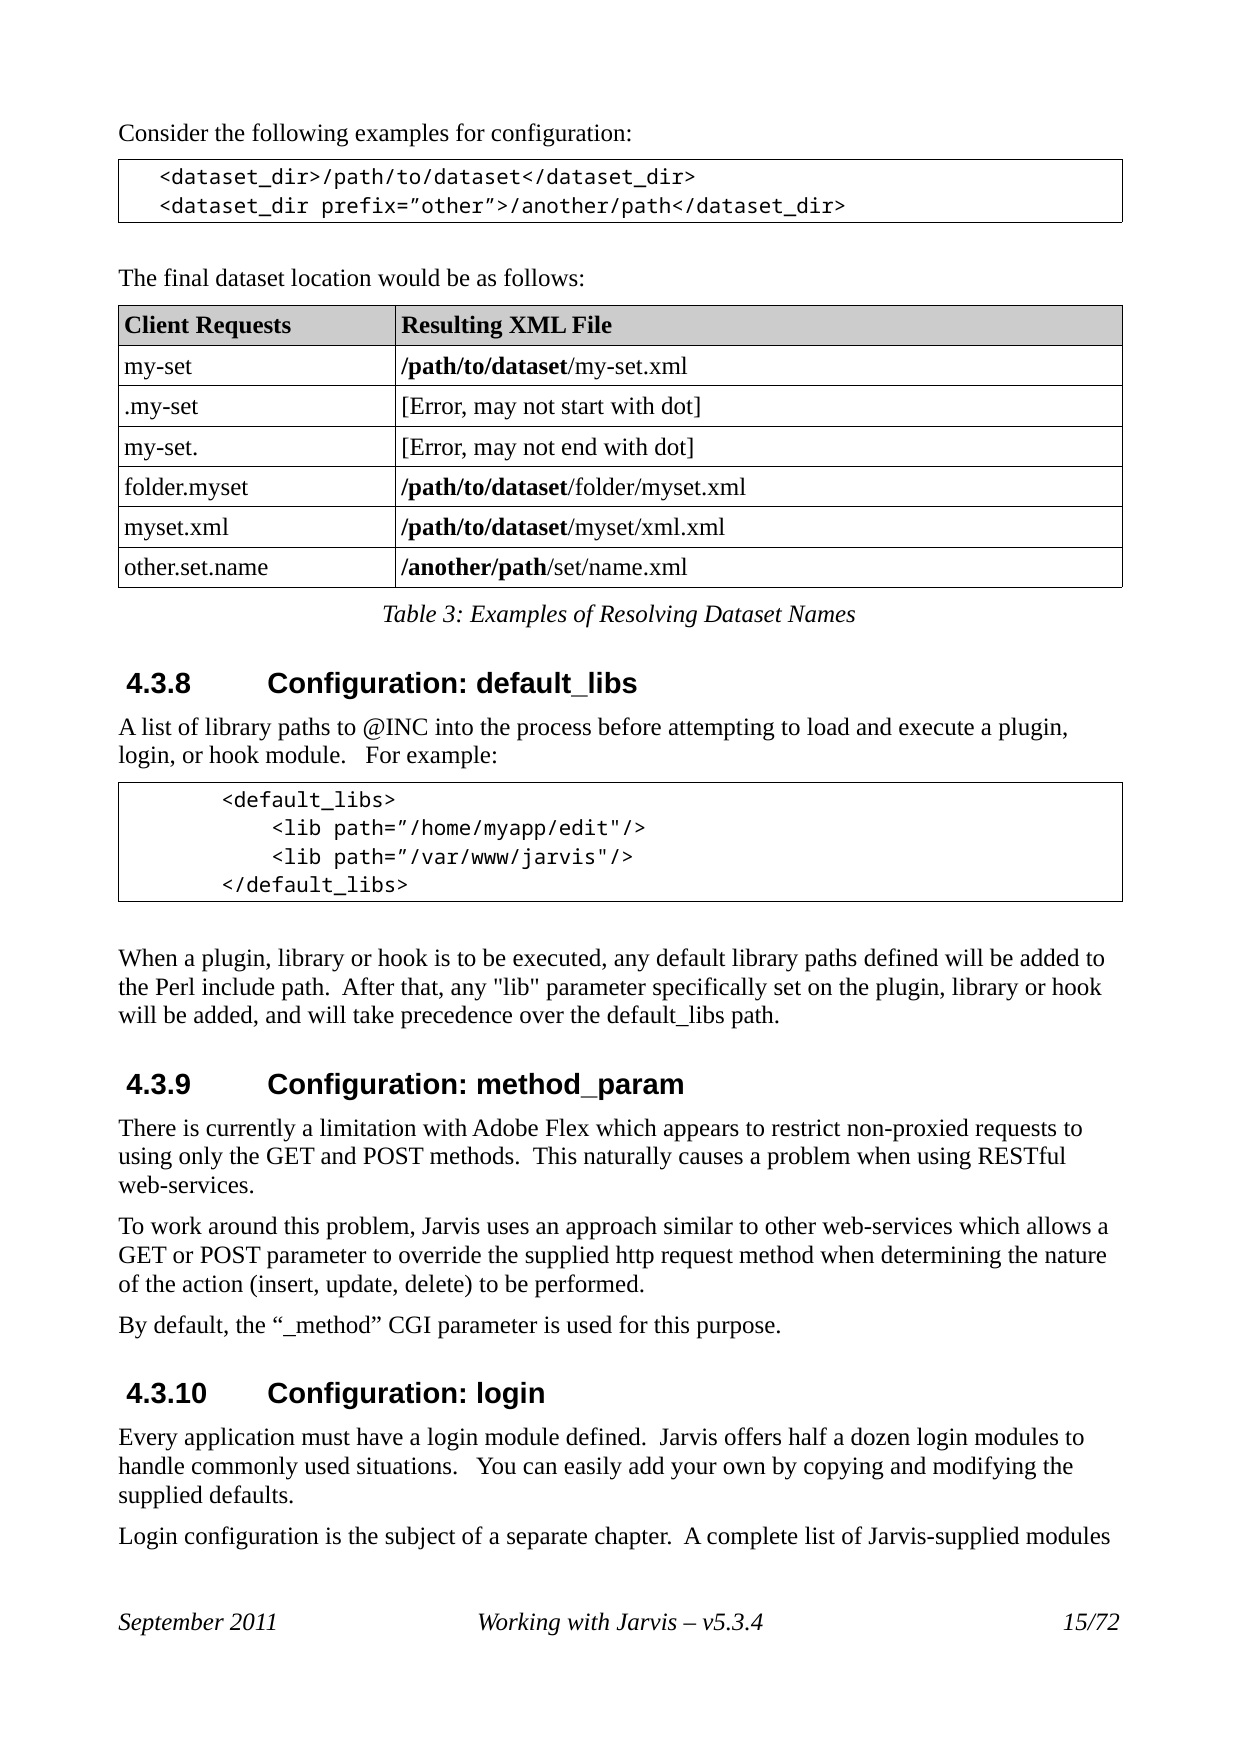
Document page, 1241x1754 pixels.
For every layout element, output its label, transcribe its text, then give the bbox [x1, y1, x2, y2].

table_cell /path/to/dataset/myset/xml.xml [396, 507, 1122, 547]
text There is currently a limitation with Adobe Flex which appears to restrict non-proxied requests to using only the GET and POST methods. This naturally causes a problem when using RESTful web-services. [118, 1113, 1122, 1199]
text Every application must have a login module defined. Jarvis offers half a dozen login modules to handle commonly used situations. You can easily add your own by copying and modifying the supplied defaults. [118, 1422, 1122, 1509]
table_cell /path/to/dataset/folder/myset.xml [396, 467, 1122, 506]
text <lib path=”/var/www/jarvis"/> [119, 839, 1122, 867]
table_cell /another/path/set/name.xml [396, 548, 1122, 587]
table_cell [Error, may not end with dot] [396, 427, 1122, 466]
text <dataset_dir prefix=”other”>/another/path</dataset_dir> [119, 188, 1122, 222]
text By default, the “_method” CGI parameter is used for this purpose. [118, 1310, 1122, 1339]
table_header Client Requests [119, 306, 395, 345]
text A list of library paths to @INC into the process before attempting to load and execute a plugin, login, or hook module. For example: [118, 712, 1122, 769]
text When a plugin, library or hook is to be executed, any default library paths defined will be added to the Perl include path. After that, any "lib" parameter specifically set on the plugin, library or hook will be added, and will take precedence over the default_libs path. [118, 943, 1122, 1029]
table_cell myset.xml [119, 507, 395, 547]
table_cell other.set.name [119, 548, 395, 587]
table_header Resulting XML File [396, 306, 1122, 345]
table_cell [Error, may not start with dot] [396, 386, 1122, 426]
table_cell /path/to/dataset/my-set.xml [396, 346, 1122, 385]
table_cell .my-set [119, 386, 395, 426]
text Login configuration is the subject of a separate chapter. A complete list of Jarvis-supplied modules [118, 1521, 1122, 1550]
text <default_libs> [119, 783, 1122, 810]
text To work around this problem, Jarvis uses an approach similar to other web-services which allows a GET or POST parameter to override the supplied http request method when determining the nature of the action (insert, update, delete) to be performed. [118, 1211, 1122, 1298]
text <lib path=”/home/myapp/edit"/> [119, 810, 1122, 839]
text </default_libs> [119, 867, 1122, 901]
table_cell folder.myset [119, 467, 395, 506]
subtitle Configuration: method_param [118, 1067, 1122, 1100]
text Consider the following examples for configuration: [118, 118, 1122, 147]
subtitle Configuration: default_libs [118, 666, 1122, 699]
table_cell my-set. [119, 427, 395, 466]
text The final dataset location would be as follows: [118, 263, 1122, 292]
table_cell my-set [119, 346, 395, 385]
text <dataset_dir>/path/to/dataset</dataset_dir> [119, 160, 1122, 188]
text Table 3: Examples of Resolving Dataset Names [118, 599, 1122, 628]
subtitle Configuration: login [118, 1376, 1122, 1410]
